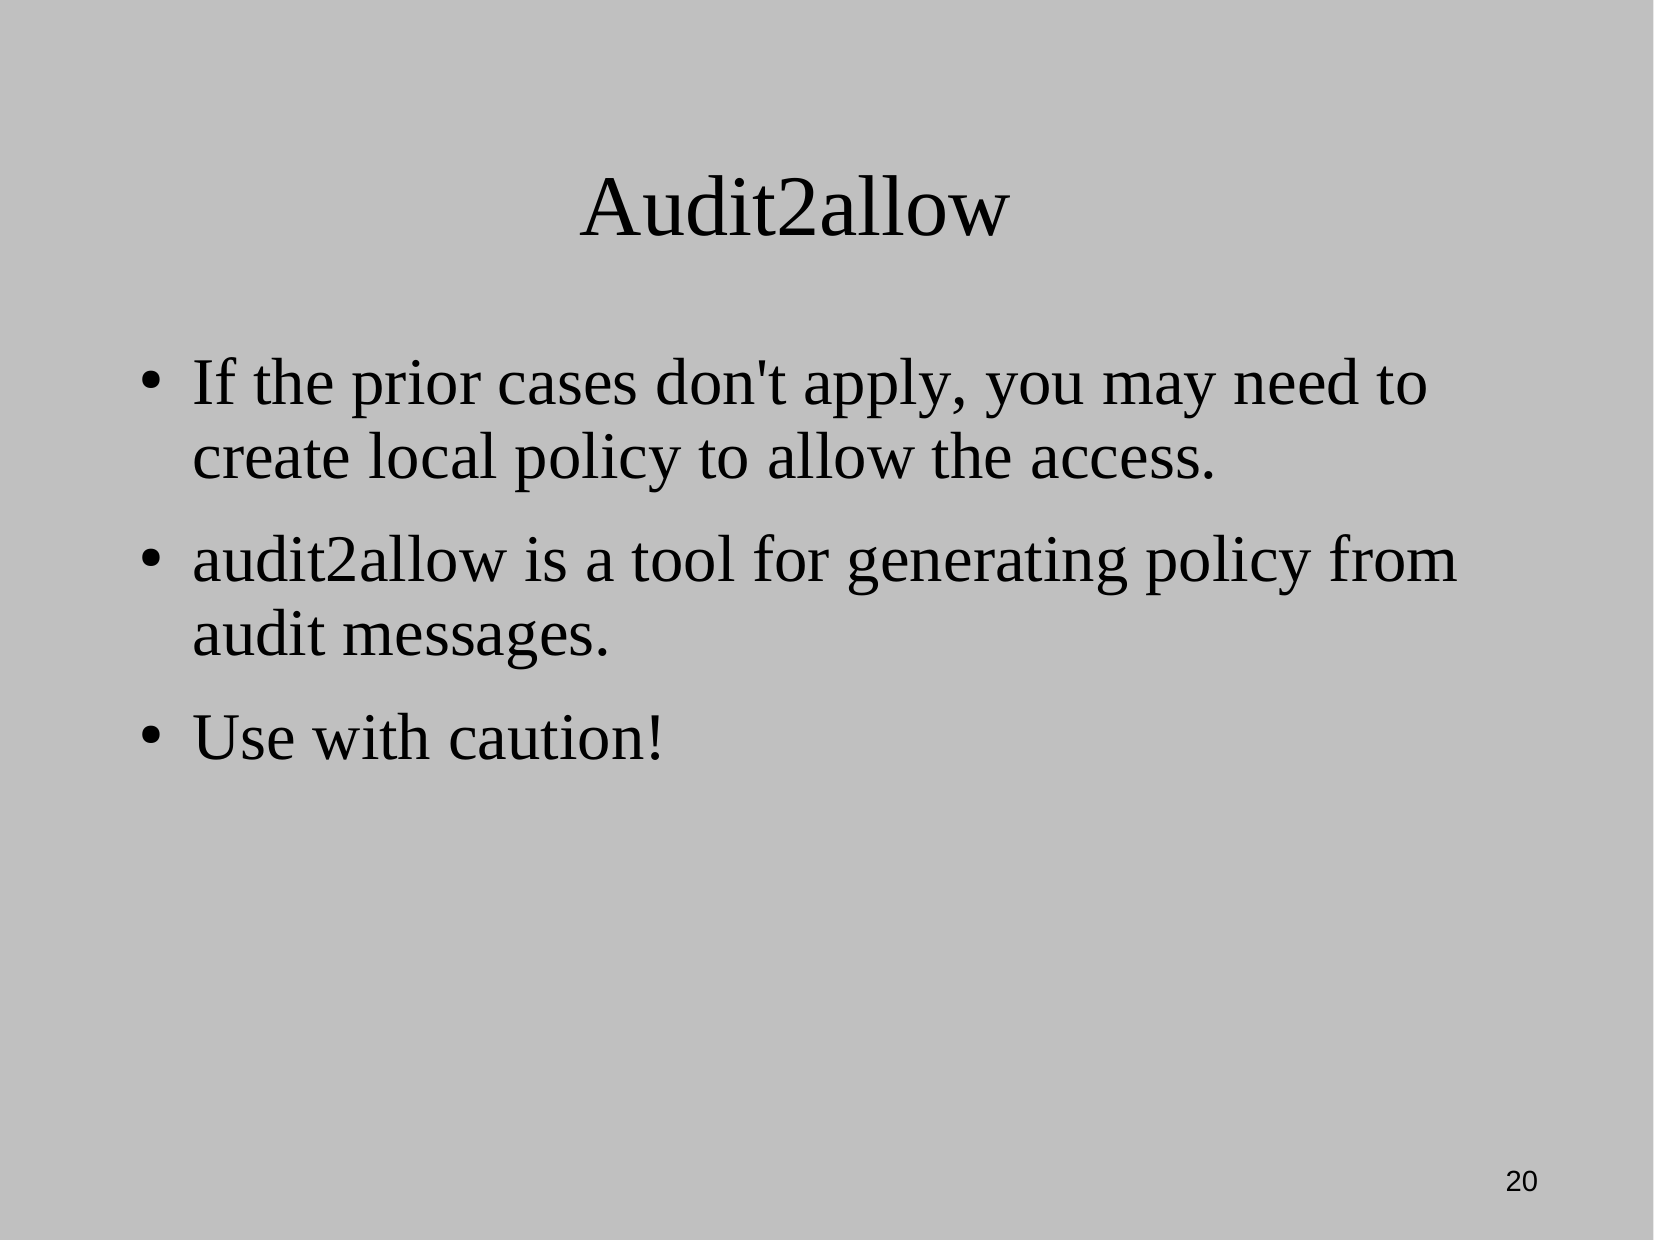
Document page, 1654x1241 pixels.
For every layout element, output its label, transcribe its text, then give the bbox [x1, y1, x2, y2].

list If the prior cases don't apply, you may need to create local policy to allow the access. audit2allow is a tool for generating policy from audit messages. Use with caution! [121, 344, 1534, 1111]
title Audit2allow [312, 110, 1280, 303]
